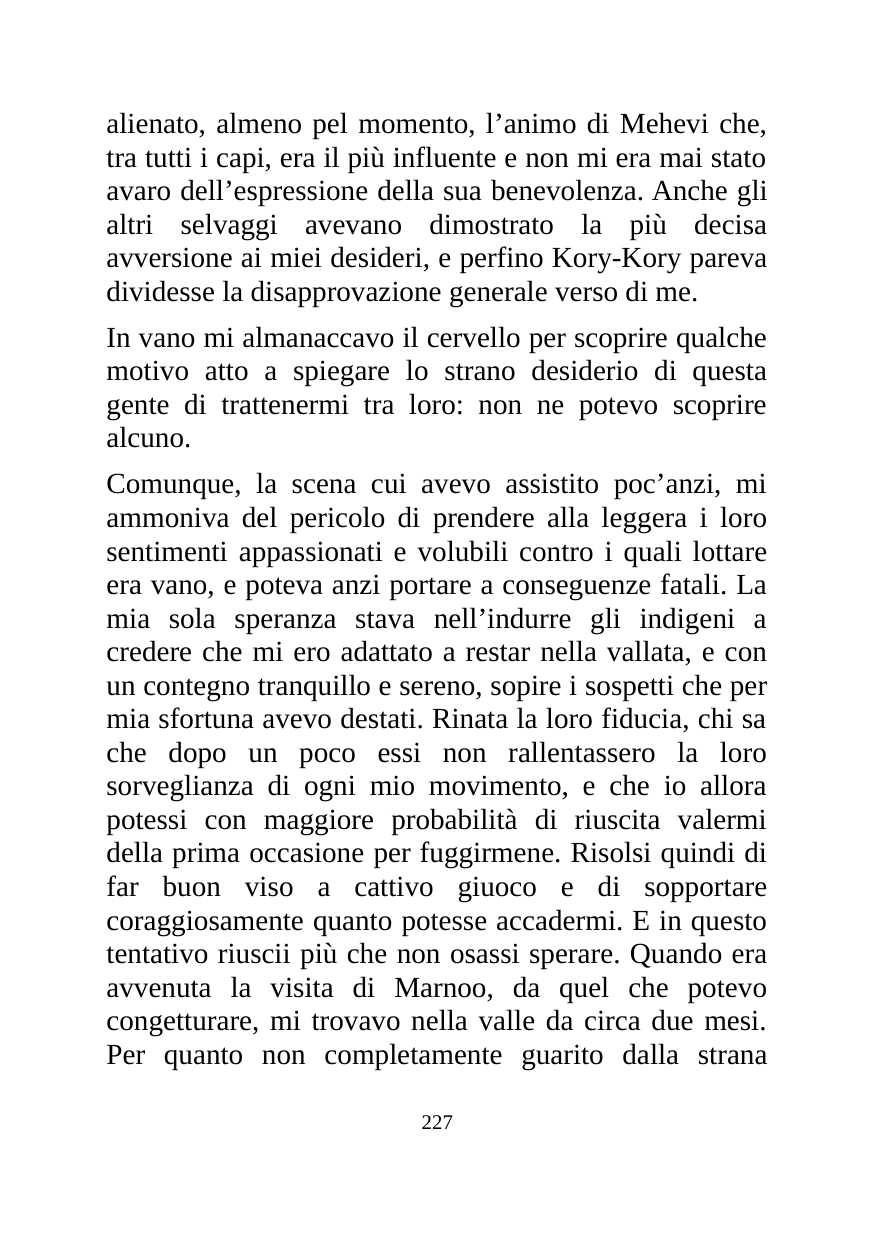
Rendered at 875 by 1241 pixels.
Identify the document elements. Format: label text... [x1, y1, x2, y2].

text Comunque, la scena cui avevo assistito poc’anzi, mi ammoniva del pericolo di prendere alla leggera i loro sentimenti appassionati e volubili contro i quali lottare era vano, e poteva anzi portare a conseguenze fatali. La mia sola speranza stava nell’indurre gli indigeni a credere che mi ero adattato a restar nella vallata, e con un contegno tranquillo e sereno, sopire i sospetti che per mia sfortuna avevo destati. Rinata la loro fiducia, chi sa che dopo un poco essi non rallentassero la loro sorveglianza di ogni mio movimento, e che io allora potessi con maggiore probabilità di riuscita valermi della prima occasione per fuggirmene. Risolsi quindi di far buon viso a cattivo giuoco e di sopportare coraggiosamente quanto potesse accadermi. E in questo tentativo riuscii più che non osassi sperare. Quando era avvenuta la visita di Marnoo, da quel che potevo congetturare, mi trovavo nella valle da circa due mesi. Per quanto non completamente guarito dalla strana [106, 467, 768, 1070]
text In vano mi almanaccavo il cervello per scoprire qualche motivo atto a spiegare lo strano desiderio di questa gente di trattenermi tra loro: non ne potevo scoprire alcuno. [106, 320, 768, 454]
text alienato, almeno pel momento, l’animo di Mehevi che, tra tutti i capi, era il più influente e non mi era mai stato avaro dell’espressione della sua benevolenza. Anche gli altri selvaggi avevano dimostrato la più decisa avversione ai miei desideri, e perfino Kory-Kory pareva dividesse la disapprovazione generale verso di me. [106, 106, 768, 307]
